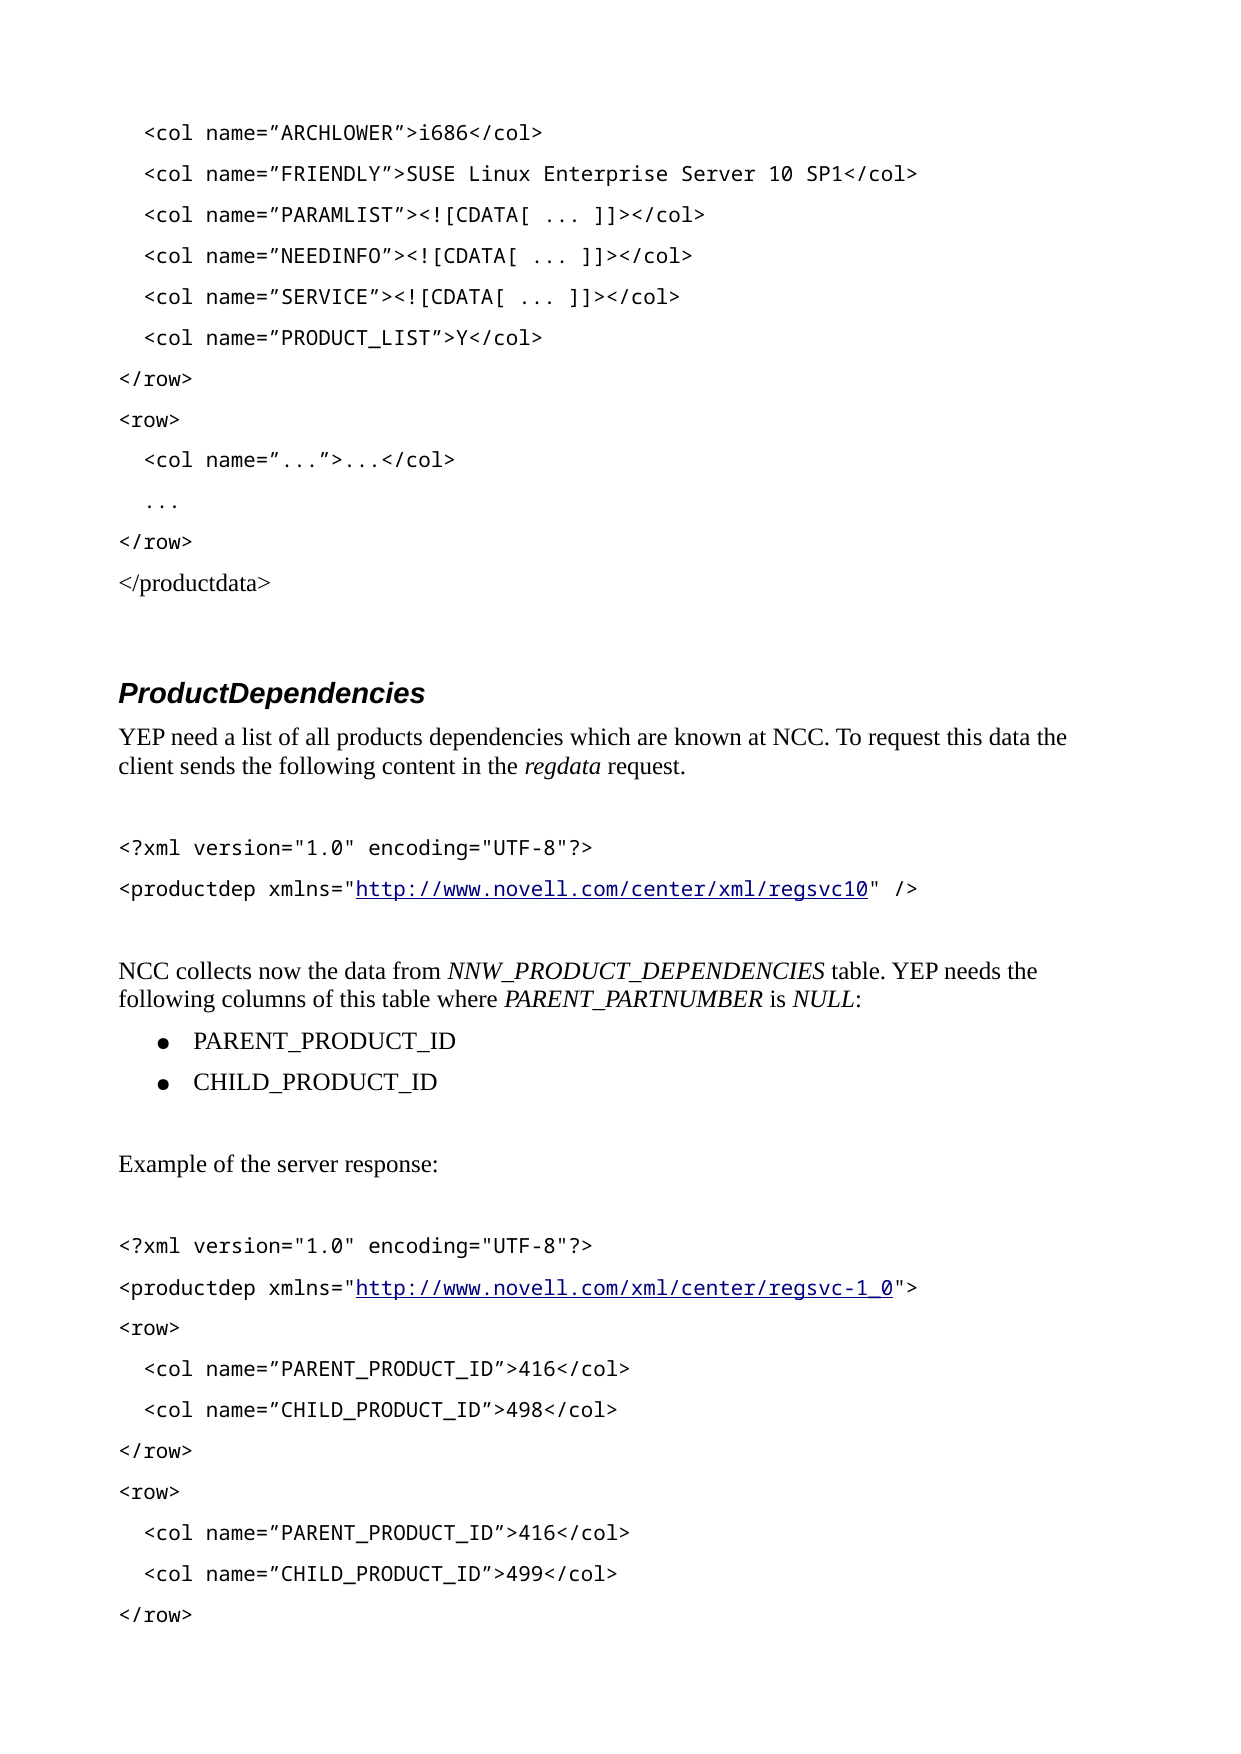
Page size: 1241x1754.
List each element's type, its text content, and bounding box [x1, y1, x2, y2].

text <row> [118, 405, 1122, 433]
text <col name=”NEEDINFO”><![CDATA[ ... ]]></col> [118, 241, 1122, 269]
text </productdata> [118, 568, 1122, 597]
text ... [118, 487, 1122, 515]
text <col name=”CHILD_PRODUCT_ID”>499</col> [118, 1559, 1122, 1588]
list PARENT_PRODUCT_ID [156, 1026, 1122, 1054]
text <row> [118, 1313, 1122, 1342]
text <col name=”SERVICE”><![CDATA[ ... ]]></col> [118, 282, 1122, 310]
text <col name=”...”>...</col> [118, 446, 1122, 474]
text YEP need a list of all products dependencies which are known at NCC. To request this data the client sends the following content in the regdata request. [118, 722, 1122, 779]
text <?xml version="1.0" encoding="UTF-8"?> [118, 833, 1122, 861]
text <productdep xmlns="http://www.novell.com/center/xml/regsvc10" /> [118, 874, 1122, 902]
text </row> [118, 1600, 1122, 1628]
text </row> [118, 364, 1122, 392]
text <col name=”CHILD_PRODUCT_ID”>498</col> [118, 1395, 1122, 1424]
text NCC collects now the data from NNW_PRODUCT_DEPENDENCIES table. YEP needs the following columns of this table where PARENT_PARTNUMBER is NULL: [118, 956, 1122, 1013]
text <?xml version="1.0" encoding="UTF-8"?> [118, 1232, 1122, 1260]
subtitle ProductDependencies [118, 676, 1122, 709]
text </row> [118, 1436, 1122, 1465]
text <col name=”PARAMLIST”><![CDATA[ ... ]]></col> [118, 200, 1122, 228]
text <col name=”ARCHLOWER”>i686</col> [118, 118, 1122, 147]
text <row> [118, 1477, 1122, 1506]
text <productdep xmlns="http://www.novell.com/xml/center/regsvc-1_0"> [118, 1273, 1122, 1301]
text <col name=”PARENT_PRODUCT_ID”>416</col> [118, 1518, 1122, 1547]
text <col name=”FRIENDLY”>SUSE Linux Enterprise Server 10 SP1</col> [118, 159, 1122, 187]
list CHILD_PRODUCT_ID [156, 1067, 1122, 1096]
text Example of the server response: [118, 1149, 1122, 1178]
text </row> [118, 527, 1122, 556]
text <col name=”PRODUCT_LIST”>Y</col> [118, 323, 1122, 351]
text <col name=”PARENT_PRODUCT_ID”>416</col> [118, 1354, 1122, 1383]
